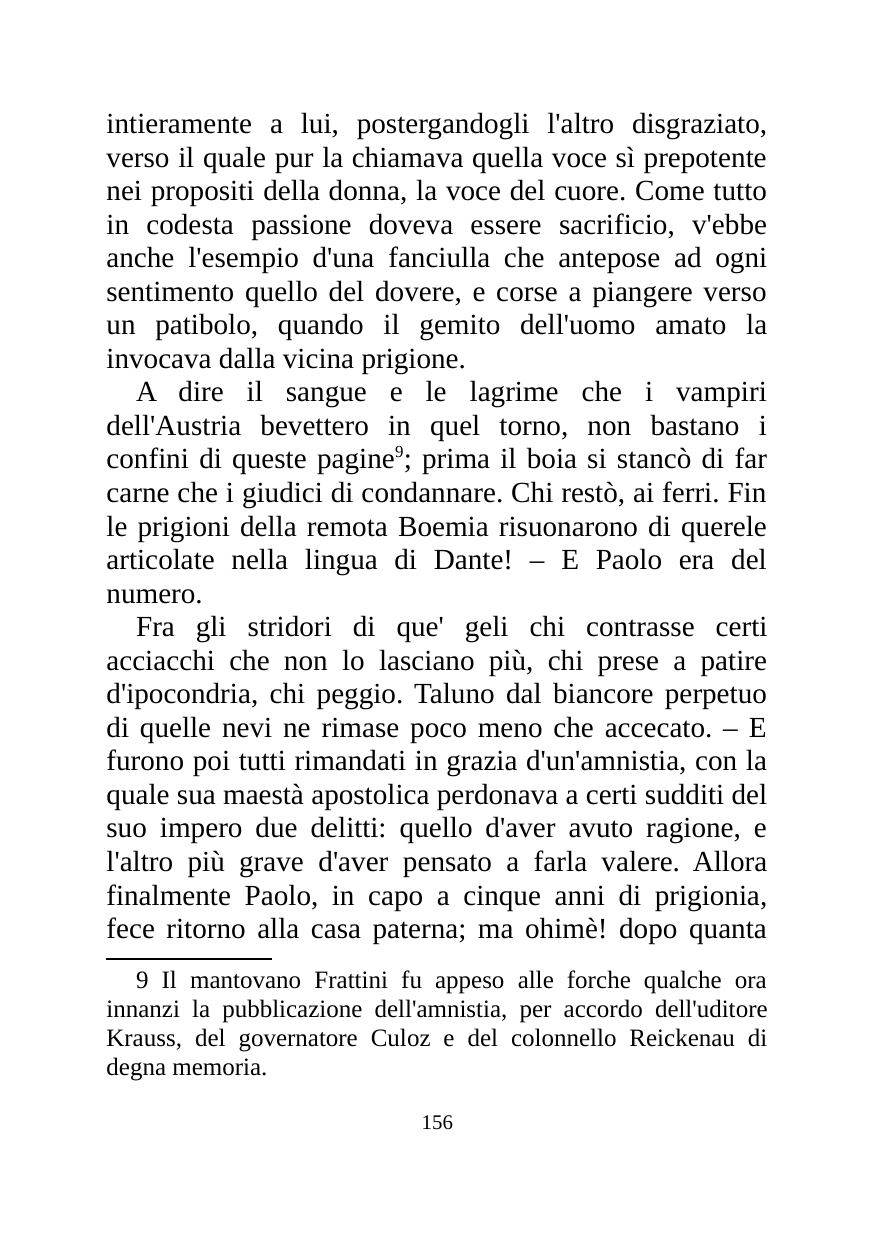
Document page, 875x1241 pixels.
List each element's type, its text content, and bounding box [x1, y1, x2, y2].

text intieramente a lui, postergandogli l'altro disgraziato, verso il quale pur la chiamava quella voce sì prepotente nei propositi della donna, la voce del cuore. Come tutto in codesta passione doveva essere sacrificio, v'ebbe anche l'esempio d'una fanciulla che antepose ad ogni sentimento quello del dovere, e corse a piangere verso un patibolo, quando il gemito dell'uomo amato la invocava dalla vicina prigione. [106, 106, 768, 374]
text A dire il sangue e le lagrime che i vampiri dell'Austria bevettero in quel torno, non bastano i confini di queste pagine; prima il boia si stancò di far carne che i giudici di condannare. Chi restò, ai ferri. Fin le prigioni della remota Boemia risuonarono di querele articolate nella lingua di Dante! – E Paolo era del numero. [106, 374, 768, 609]
text Fra gli stridori di que' geli chi contrasse certi acciacchi che non lo lasciano più, chi prese a patire d'ipocondria, chi peggio. Taluno dal biancore perpetuo di quelle nevi ne rimase poco meno che accecato. – E furono poi tutti rimandati in grazia d'un'amnistia, con la quale sua maestà apostolica perdonava a certi sudditi del suo impero due delitti: quello d'aver avuto ragione, e l'altro più grave d'aver pensato a farla valere. Allora finalmente Paolo, in capo a cinque anni di prigionia, fece ritorno alla casa paterna; ma ohimè! dopo quanta [106, 609, 768, 945]
text Il mantovano Frattini fu appeso alle forche qualche ora innanzi la pubblicazione dell'amnistia, per accordo dell'uditore Krauss, del governatore Culoz e del colonnello Reickenau di degna memoria. [106, 965, 768, 1080]
